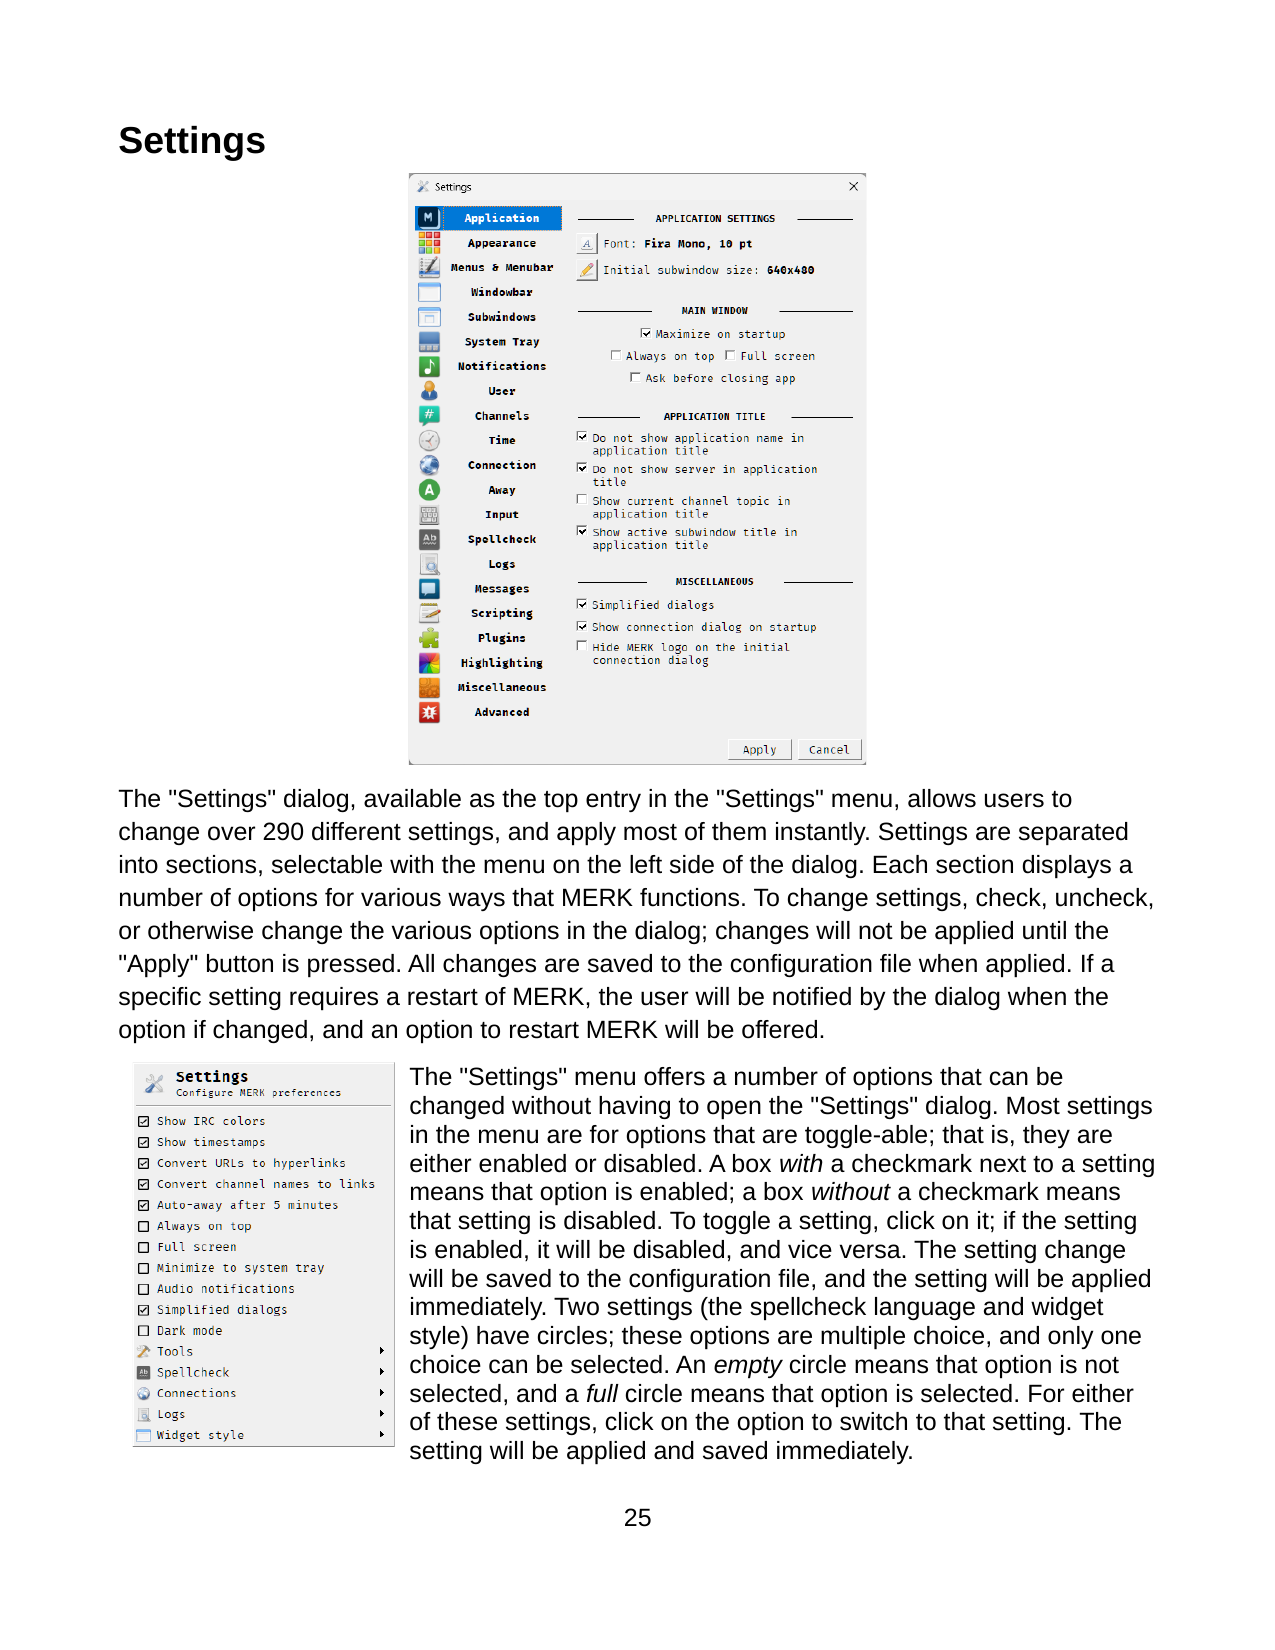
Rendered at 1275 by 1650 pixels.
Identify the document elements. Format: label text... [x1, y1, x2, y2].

subtitle Settings [118, 118, 1157, 161]
picture [408, 173, 867, 765]
picture [132, 1062, 395, 1447]
table_header The "Settings" menu offers a number of options that can be changed without having to open the "Settings" dialog. Most settings in the menu are for options that are toggle-able; that is, they are either enabled or disabled. A box with a checkmark next to a setting means that option is enabled; a box without a checkmark means that setting is disabled. To toggle a setting, click on it; if the setting is enabled, it will be disabled, and vice versa. The setting change will be saved to the configuration file, and the setting will be applied immediately. Two settings (the spellcheck language and widget style) have circles; these options are multiple choice, and only one choice can be selected. An empty circle means that option is not selected, and a full circle means that option is selected. For either of these settings, click on the option to switch to that setting. The setting will be applied and saved immediately. [409, 1063, 1157, 1465]
text The "Settings" dialog, available as the top entry in the "Settings" menu, allows users to change over 290 different settings, and apply most of them instantly. Settings are separated into sections, selectable with the menu on the left side of the dialog. Each section displays a number of options for various ways that MERK functions. To change settings, check, uncheck, or otherwise change the various options in the dialog; changes will not be applied until the "Apply" button is pressed. All changes are saved to the configuration file when applied. If a specific setting requires a restart of MERK, the user will be notified by the dialog when the option if changed, and an option to restart MERK will be offered. [118, 784, 1157, 1043]
table_header [118, 1063, 409, 1465]
